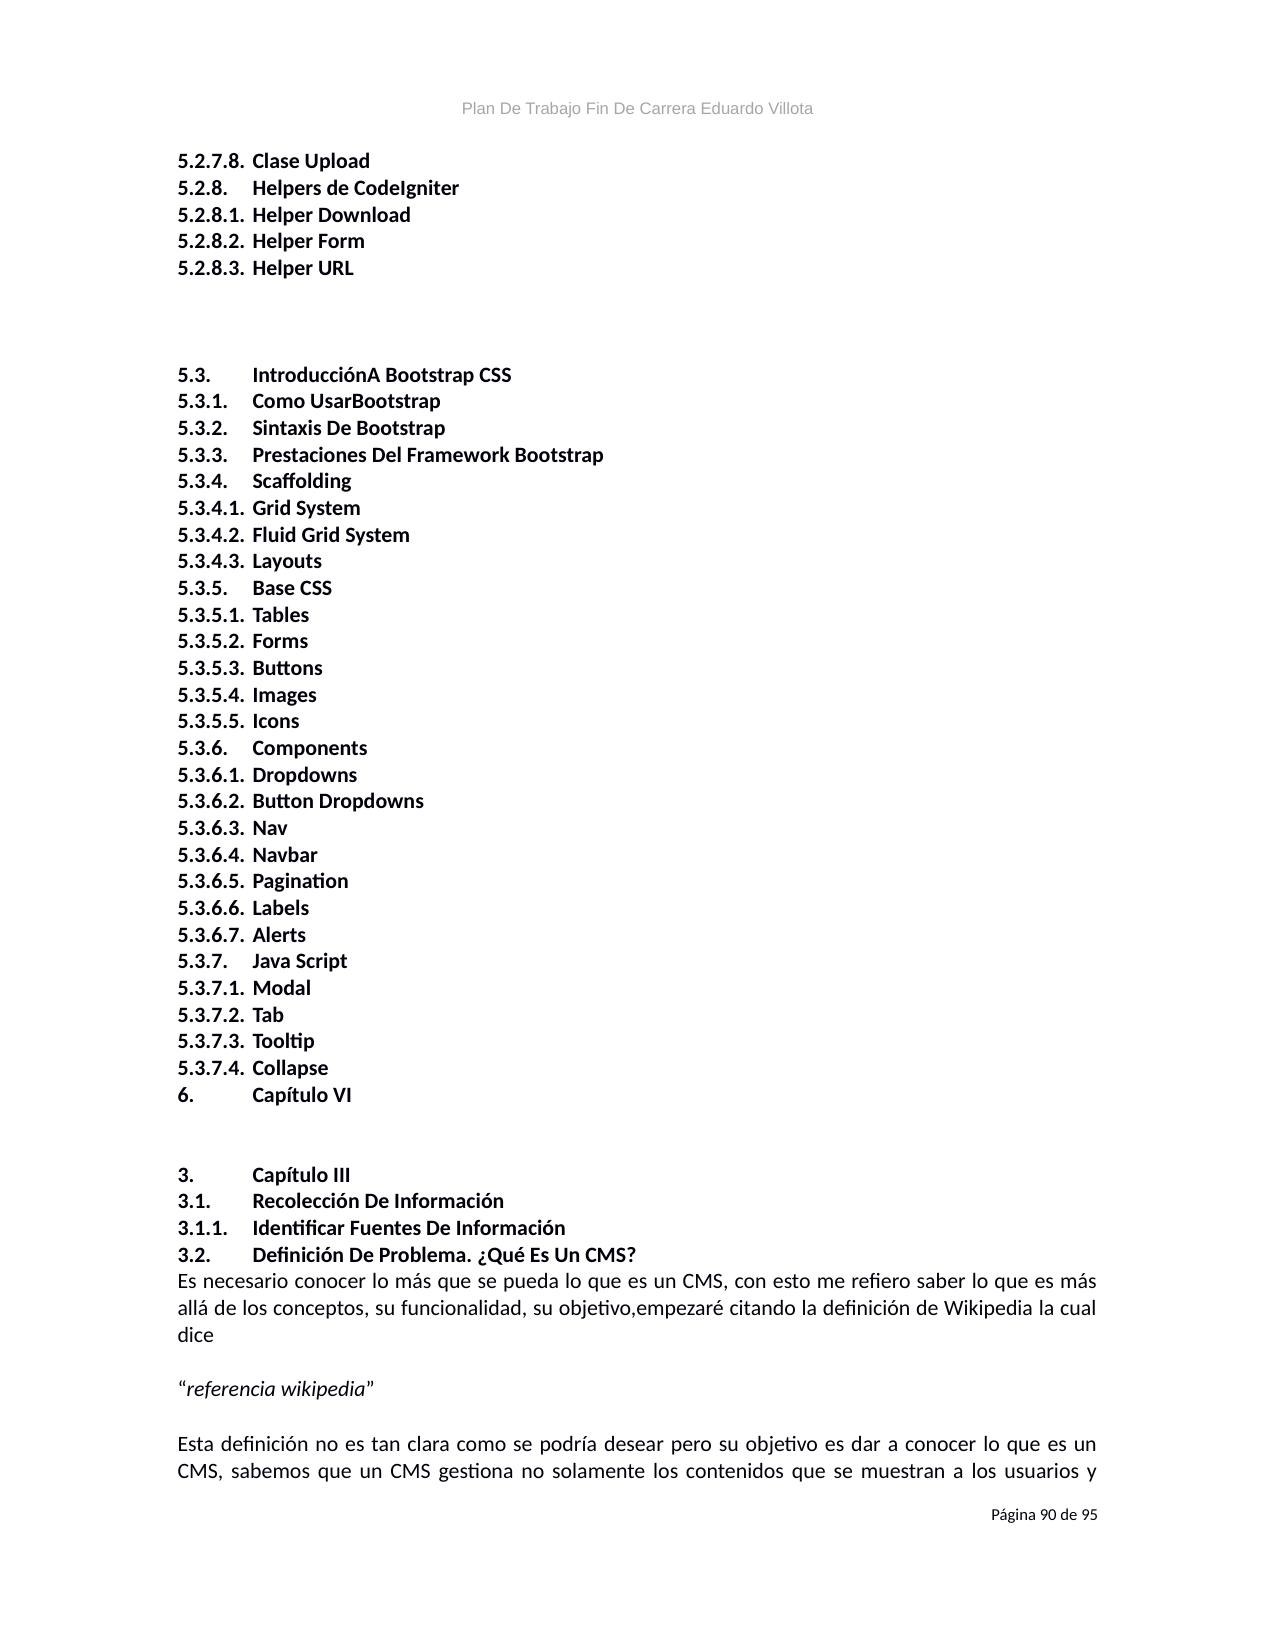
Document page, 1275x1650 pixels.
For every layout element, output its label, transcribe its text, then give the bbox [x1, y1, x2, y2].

text 5.2.8.1. Helper Download [177, 201, 1098, 228]
text 5.3.5.5. Icons [177, 708, 1098, 734]
text 5.3.6.5. Pagination [177, 868, 1098, 894]
text 5.3.5.2. Forms [177, 628, 1098, 654]
text 5.3.1. Como UsarBootstrap [177, 388, 1098, 414]
text 5.3.4.1. Grid System [177, 494, 1098, 521]
text 5.2.8.2. Helper Form [177, 228, 1098, 254]
text 5.3.2. Sintaxis De Bootstrap [177, 414, 1098, 441]
text 5.2.7.8. Clase Upload [177, 148, 1098, 174]
text 5.3.6.2. Button Dropdowns [177, 788, 1098, 814]
text 5.3.5. Base CSS [177, 574, 1098, 601]
text Esta definición no es tan clara como se podría desear pero su objetivo es dar a conocer lo que es un CMS, sabemos que un CMS gestiona no solamente los contenidos que se muestran a los usuarios y [177, 1430, 1098, 1484]
text 5.2.8.3. Helper URL [177, 254, 1098, 281]
text Es necesario conocer lo más que se pueda lo que es un CMS, con esto me refiero saber lo que es más allá de los conceptos, su funcionalidad, su objetivo,empezaré citando la definición de Wikipedia la cual dice [177, 1268, 1098, 1348]
text 5.3.5.1. Tables [177, 601, 1098, 628]
text 5.3. IntroducciónA Bootstrap CSS [177, 361, 1098, 388]
text 5.3.4.3. Layouts [177, 548, 1098, 574]
text 5.3.7.3. Tooltip [177, 1028, 1098, 1054]
text 5.3.4. Scaffolding [177, 468, 1098, 494]
text 5.2.8. Helpers de CodeIgniter [177, 174, 1098, 201]
text 3. Capítulo III [177, 1161, 1098, 1188]
text 5.3.7. Java Script [177, 948, 1098, 974]
text 3.1.1. Identificar Fuentes De Información [177, 1214, 1098, 1241]
text 5.3.7.1. Modal [177, 974, 1098, 1001]
text 5.3.5.3. Buttons [177, 654, 1098, 681]
text 3.1. Recolección De Información [177, 1188, 1098, 1214]
text 5.3.4.2. Fluid Grid System [177, 521, 1098, 548]
text 6. Capítulo VI [177, 1081, 1098, 1108]
text 5.3.6.1. Dropdowns [177, 761, 1098, 788]
text 5.3.6.7. Alerts [177, 921, 1098, 948]
text 5.3.6. Components [177, 734, 1098, 761]
text 5.3.7.4. Collapse [177, 1054, 1098, 1081]
text 5.3.6.4. Navbar [177, 841, 1098, 868]
text 5.3.7.2. Tab [177, 1001, 1098, 1028]
text 3.2. Definición De Problema. ¿Qué Es Un CMS? [177, 1241, 1098, 1268]
text “referencia wikipedia” [177, 1376, 1098, 1402]
text 5.3.6.3. Nav [177, 814, 1098, 841]
text 5.3.5.4. Images [177, 681, 1098, 708]
text 5.3.6.6. Labels [177, 894, 1098, 921]
text 5.3.3. Prestaciones Del Framework Bootstrap [177, 441, 1098, 468]
